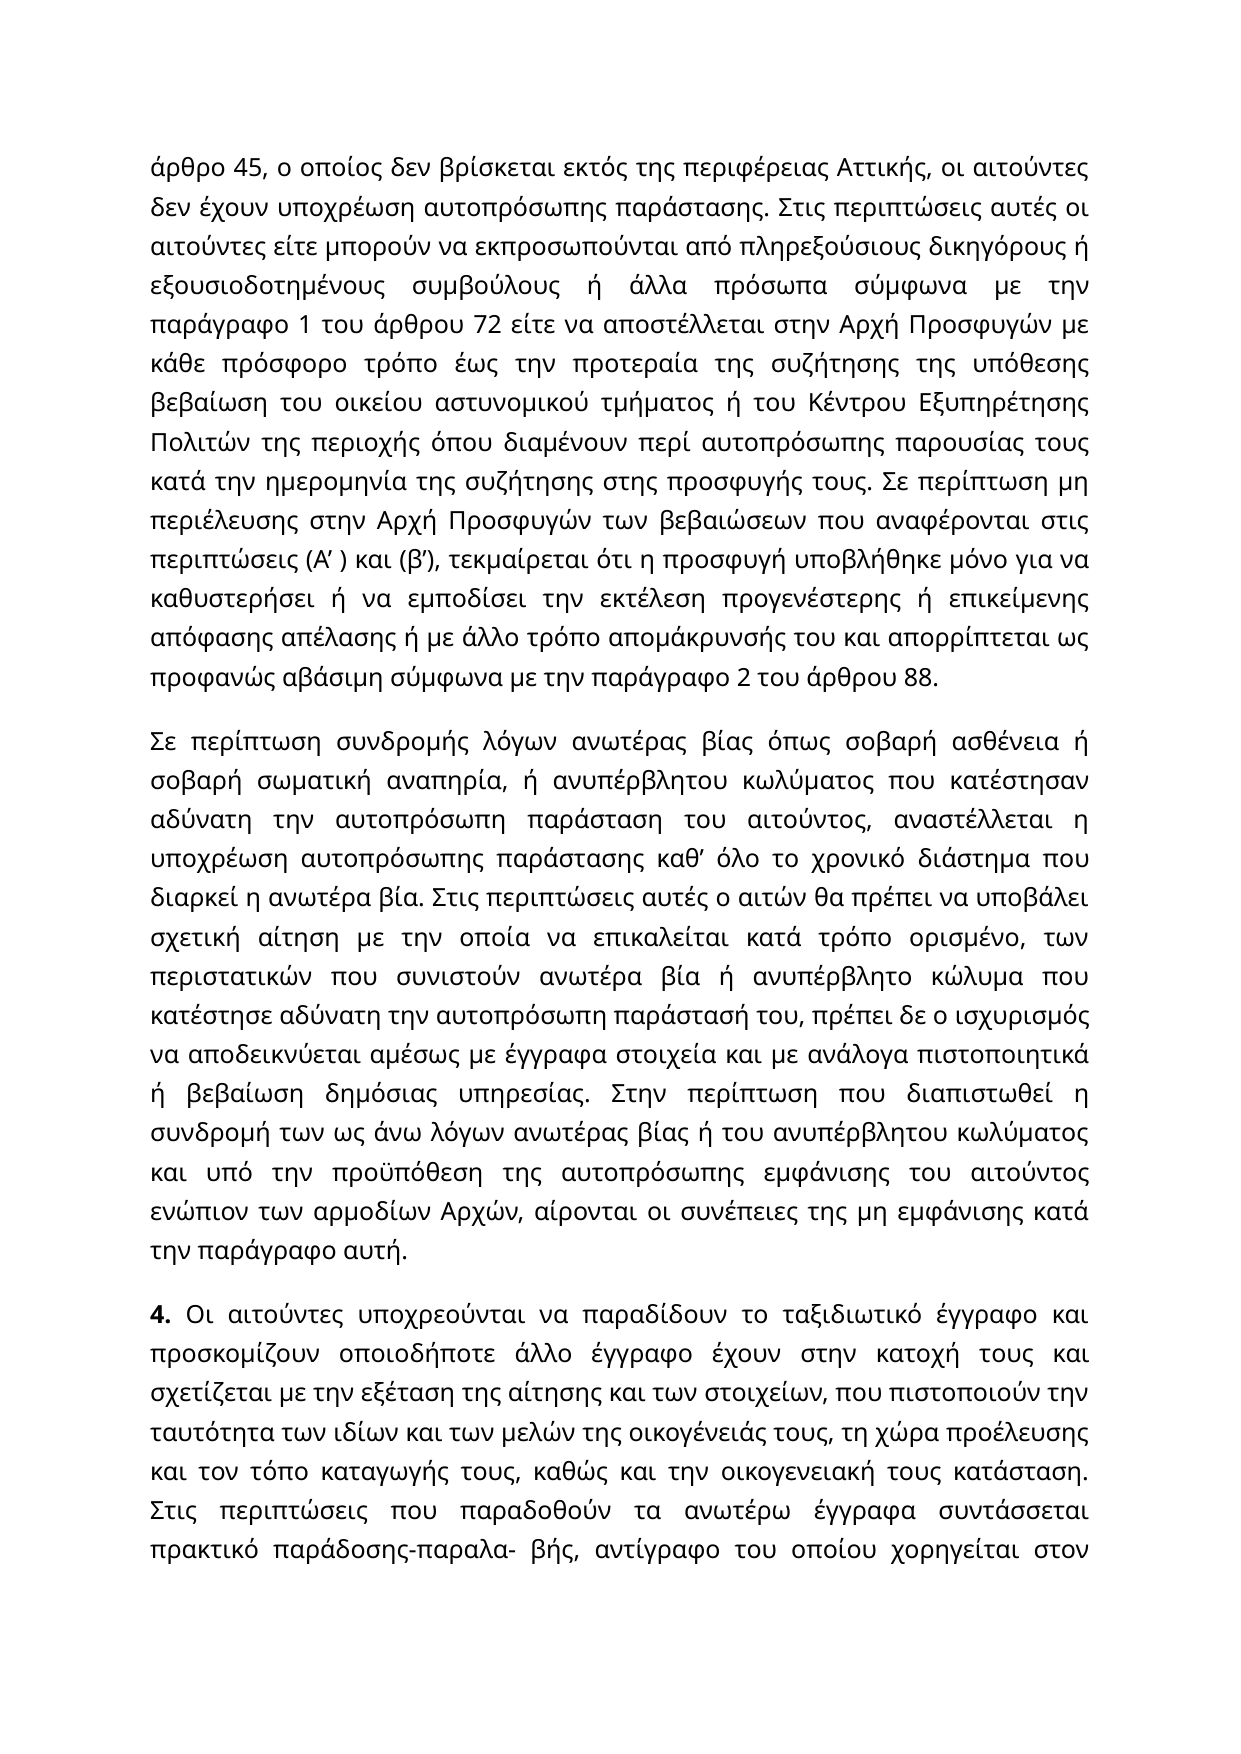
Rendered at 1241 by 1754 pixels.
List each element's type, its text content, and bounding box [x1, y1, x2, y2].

text 4. Οι αιτούντες υποχρεούνται να παραδίδουν το ταξιδιωτικό έγγραφο και προσκομίζουν οποιοδήποτε άλλο έγγραφο έχουν στην κατοχή τους και σχετίζεται με την εξέταση της αίτησης και των στοιχείων, που πιστοποιούν την ταυτότητα των ιδίων και των μελών της οικογένειάς τους, τη χώρα προέλευσης και τον τόπο καταγωγής τους, καθώς και την οικογενειακή τους κατάσταση. Στις περιπτώσεις που παραδοθούν τα ανωτέρω έγγραφα συντάσσεται πρακτικό παράδοσης-παραλα- βής, αντίγραφο του οποίου χορηγείται στον [150, 1297, 1090, 1566]
text άρθρο 45, ο οποίος δεν βρίσκεται εκτός της περιφέρειας Αττικής, οι αιτούντες δεν έχουν υποχρέωση αυτοπρόσωπης παράστασης. Στις περιπτώσεις αυτές οι αιτούντες είτε μπορούν να εκπροσωπούνται από πληρεξούσιους δικηγόρους ή εξουσιοδοτημένους συμβούλους ή άλλα πρόσωπα σύμφωνα με την παράγραφο 1 του άρθρου 72 είτε να αποστέλλεται στην Αρχή Προσφυγών με κάθε πρόσφορο τρόπο έως την προτεραία της συζήτησης της υπόθεσης βεβαίωση του οικείου αστυνομικού τμήματος ή του Κέντρου Εξυπηρέτησης Πολιτών της περιοχής όπου διαμένουν περί αυτοπρόσωπης παρουσίας τους κατά την ημερομηνία της συζήτησης στης προσφυγής τους. Σε περίπτωση μη περιέλευσης στην Αρχή Προσφυγών των βεβαιώσεων που αναφέρονται στις περιπτώσεις (Α’ ) και (β’), τεκμαίρεται ότι η προσφυγή υποβλήθηκε μόνο για να καθυστερήσει ή να εμποδίσει την εκτέλεση προγενέστερης ή επικείμενης απόφασης απέλασης ή με άλλο τρόπο απομάκρυνσής του και απορρίπτεται ως προφανώς αβάσιμη σύμφωνα με την παράγραφο 2 του άρθρου 88. [150, 150, 1090, 693]
text Σε περίπτωση συνδρομής λόγων ανωτέρας βίας όπως σοβαρή ασθένεια ή σοβαρή σωματική αναπηρία, ή ανυπέρβλητου κωλύματος που κατέστησαν αδύνατη την αυτοπρόσωπη παράσταση του αιτούντος, αναστέλλεται η υποχρέωση αυτοπρόσωπης παράστασης καθ’ όλο το χρονικό διάστημα που διαρκεί η ανωτέρα βία. Στις περιπτώσεις αυτές ο αιτών θα πρέπει να υποβάλει σχετική αίτηση με την οποία να επικαλείται κατά τρόπο ορισμένο, των περιστατικών που συνιστούν ανωτέρα βία ή ανυπέρβλητο κώλυμα που κατέστησε αδύνατη την αυτοπρόσωπη παράστασή του, πρέπει δε ο ισχυρισμός να αποδεικνύεται αμέσως με έγγραφα στοιχεία και με ανάλογα πιστοποιητικά ή βεβαίωση δημόσιας υπηρεσίας. Στην περίπτωση που διαπιστωθεί η συνδρομή των ως άνω λόγων ανωτέρας βίας ή του ανυπέρβλητου κωλύματος και υπό την προϋπόθεση της αυτοπρόσωπης εμφάνισης του αιτούντος ενώπιον των αρμοδίων Αρχών, αίρονται οι συνέπειες της μη εμφάνισης κατά την παράγραφο αυτή. [150, 723, 1090, 1267]
